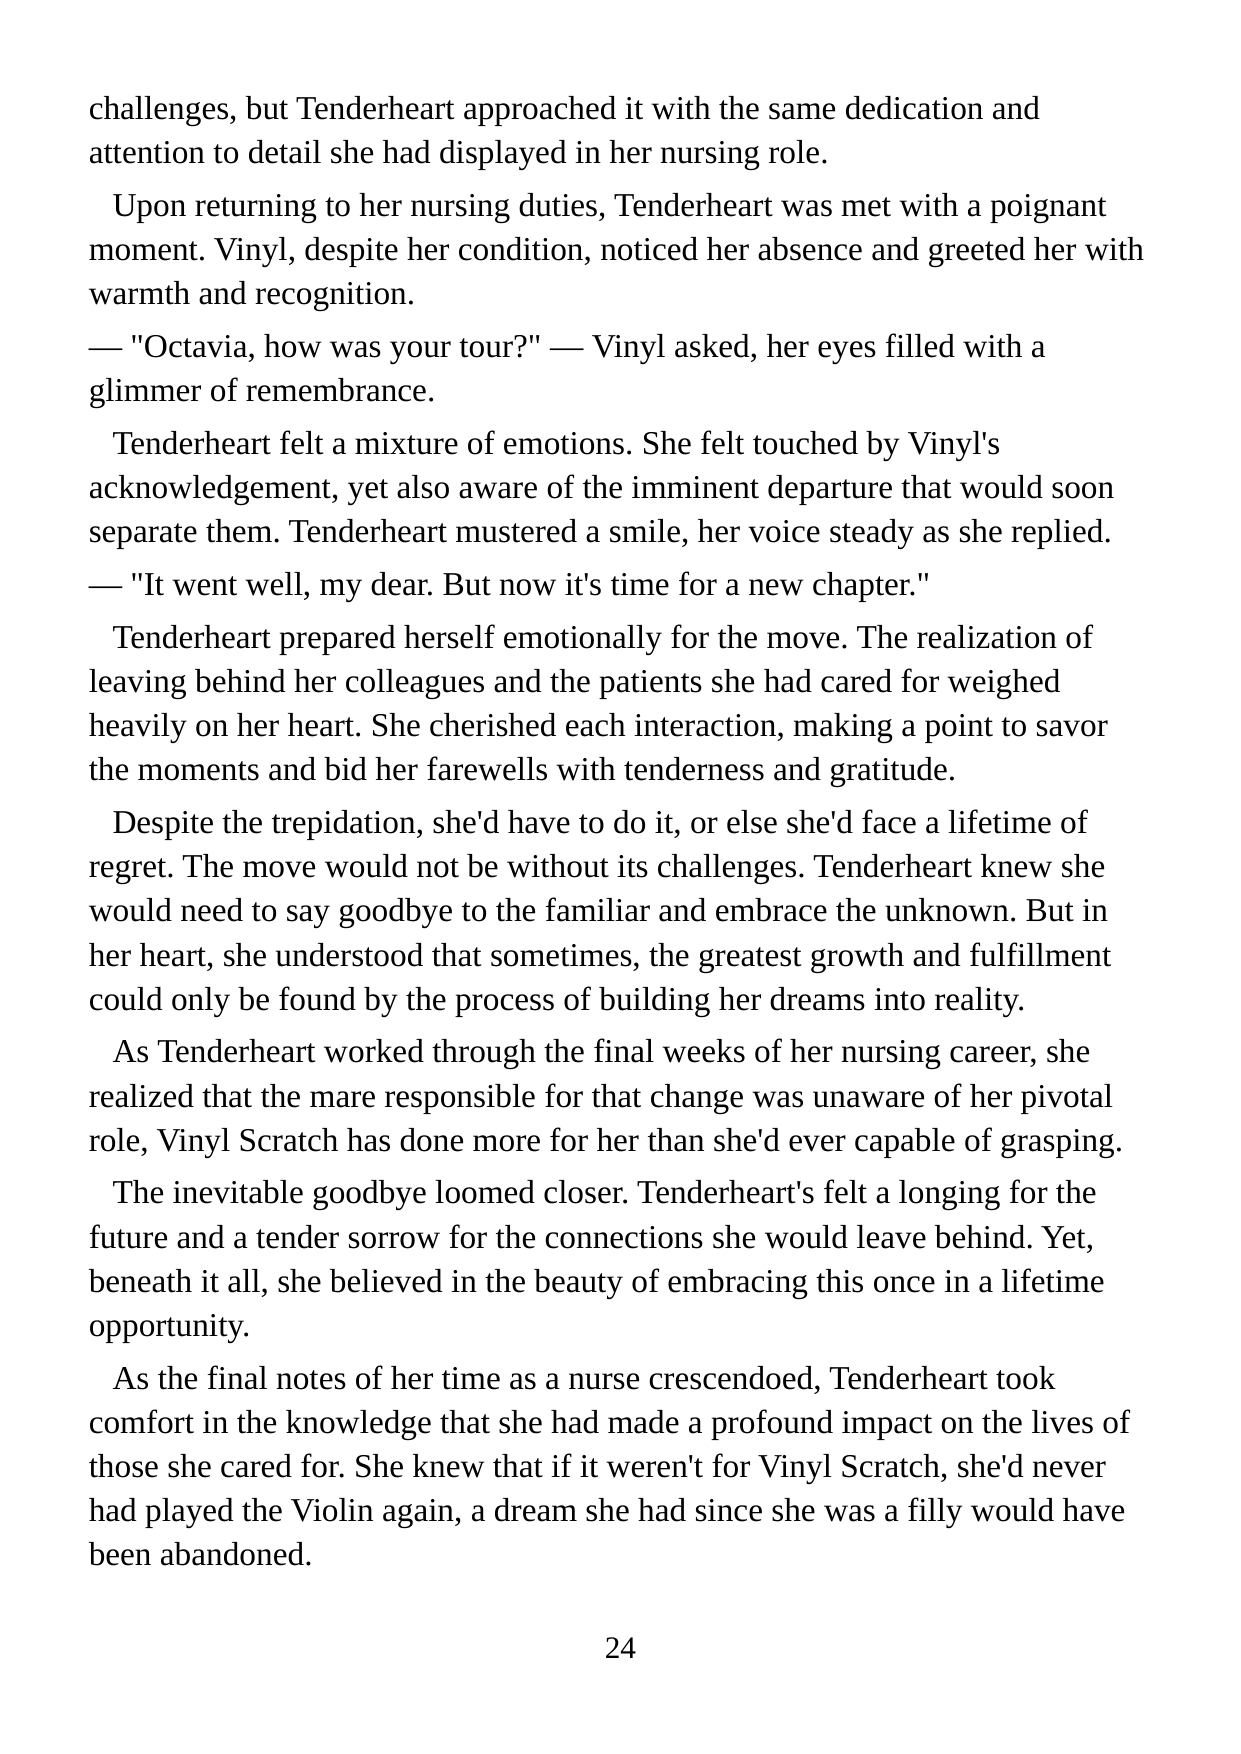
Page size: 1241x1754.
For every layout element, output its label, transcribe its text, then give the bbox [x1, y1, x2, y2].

text Upon returning to her nursing duties, Tenderheart was met with a poignant moment. Vinyl, despite her condition, noticed her absence and greeted her with warmth and recognition. [88, 186, 1152, 312]
text — "Octavia, how was your tour?" — Vinyl asked, her eyes filled with a glimmer of remembrance. [88, 327, 1152, 409]
text Tenderheart felt a mixture of emotions. She felt touched by Vinyl's acknowledgement, yet also aware of the imminent departure that would soon separate them. Tenderheart mustered a smile, her voice steady as she replied. [88, 423, 1152, 550]
text challenges, but Tenderheart approached it with the same dedication and attention to detail she had displayed in her nursing role. [88, 88, 1152, 171]
text Despite the trepidation, she'd have to do it, or else she'd face a lifetime of regret. The move would not be without its challenges. Tenderheart knew she would need to say goodbye to the familiar and embrace the unknown. But in her heart, she understood that sometimes, the greatest growth and fulfillment could only be found by the process of building her dreams into reality. [88, 803, 1152, 1017]
text As Tenderheart worked through the final weeks of her nursing career, she realized that the mare responsible for that change was unaware of her pivotal role, Vinyl Scratch has done more for her than she'd ever capable of grasping. [88, 1032, 1152, 1158]
text — "It went well, my dear. But now it's time for a new chapter." [88, 564, 1152, 603]
text The inevitable goodbye loomed closer. Tenderheart's felt a longing for the future and a tender sorrow for the connections she would leave behind. Yet, beneath it all, she believed in the beauty of embracing this once in a lifetime opportunity. [88, 1173, 1152, 1343]
text As the final notes of her time as a nurse crescendoed, Tenderheart took comfort in the knowledge that she had made a profound impact on the lives of those she cared for. She knew that if it weren't for Vinyl Scratch, she'd never had played the Violin again, a dream she had since she was a filly would have been abandoned. [88, 1358, 1152, 1572]
text Tenderheart prepared herself emotionally for the move. The realization of leaving behind her colleagues and the patients she had cared for weighed heavily on her heart. She cherished each interaction, making a point to savor the moments and bid her farewells with tenderness and gratitude. [88, 617, 1152, 788]
